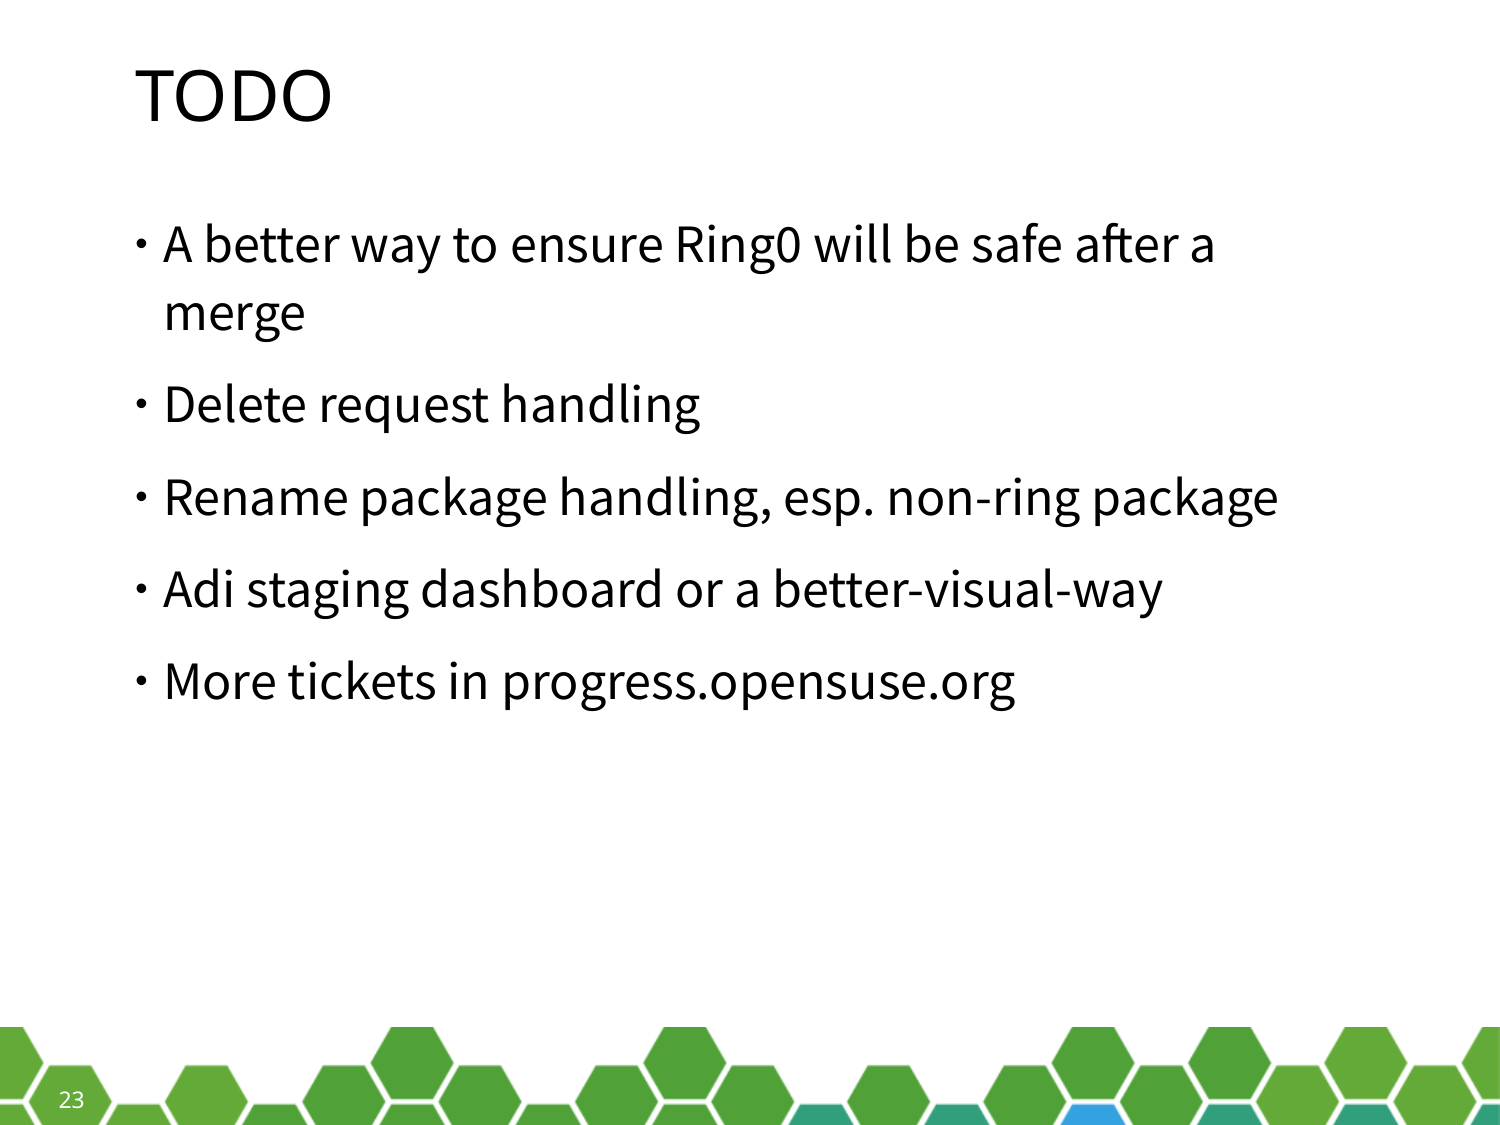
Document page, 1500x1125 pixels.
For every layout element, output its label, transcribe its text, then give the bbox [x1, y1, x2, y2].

title TODO [135, 12, 1372, 175]
picture [0, 1027, 1500, 1125]
list A better way to ensure Ring0 will be safe after a merge Delete request handling Rename package handling, esp. non-ring package Adi staging dashboard or a better-visual-way More tickets in progress.opensuse.org [135, 208, 1372, 862]
